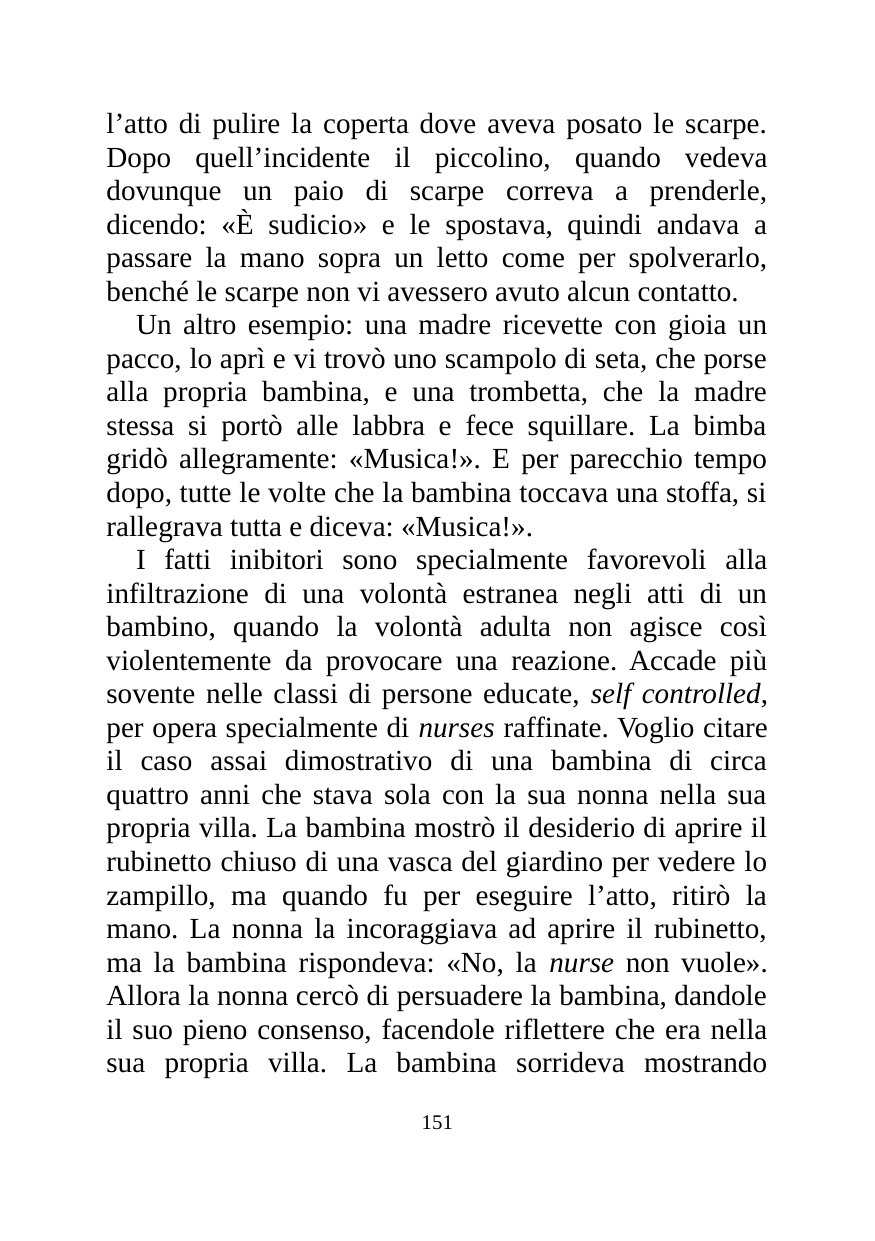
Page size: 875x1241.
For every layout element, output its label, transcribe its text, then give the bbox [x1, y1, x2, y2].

text Un altro esempio: una madre ricevette con gioia un pacco, lo aprì e vi trovò uno scampolo di seta, che porse alla propria bambina, e una trombetta, che la madre stessa si portò alle labbra e fece squillare. La bimba gridò allegramente: «Musica!». E per parecchio tempo dopo, tutte le volte che la bambina toccava una stoffa, si rallegrava tutta e diceva: «Musica!». [106, 307, 768, 542]
text I fatti inibitori sono specialmente favorevoli alla infiltrazione di una volontà estranea negli atti di un bambino, quando la volontà adulta non agisce così violentemente da provocare una reazione. Accade più sovente nelle classi di persone educate, self controlled, per opera specialmente di nurses raffinate. Voglio citare il caso assai dimostrativo di una bambina di circa quattro anni che stava sola con la sua nonna nella sua propria villa. La bambina mostrò il desiderio di aprire il rubinetto chiuso di una vasca del giardino per vedere lo zampillo, ma quando fu per eseguire l’atto, ritirò la mano. La nonna la incoraggiava ad aprire il rubinetto, ma la bambina rispondeva: «No, la nurse non vuole». Allora la nonna cercò di persuadere la bambina, dandole il suo pieno consenso, facendole riflettere che era nella sua propria villa. La bambina sorrideva mostrando [106, 542, 768, 1079]
text l’atto di pulire la coperta dove aveva posato le scarpe. Dopo quell’incidente il piccolino, quando vedeva dovunque un paio di scarpe correva a prenderle, dicendo: «È sudicio» e le spostava, quindi andava a passare la mano sopra un letto come per spolverarlo, benché le scarpe non vi avessero avuto alcun contatto. [106, 106, 768, 307]
